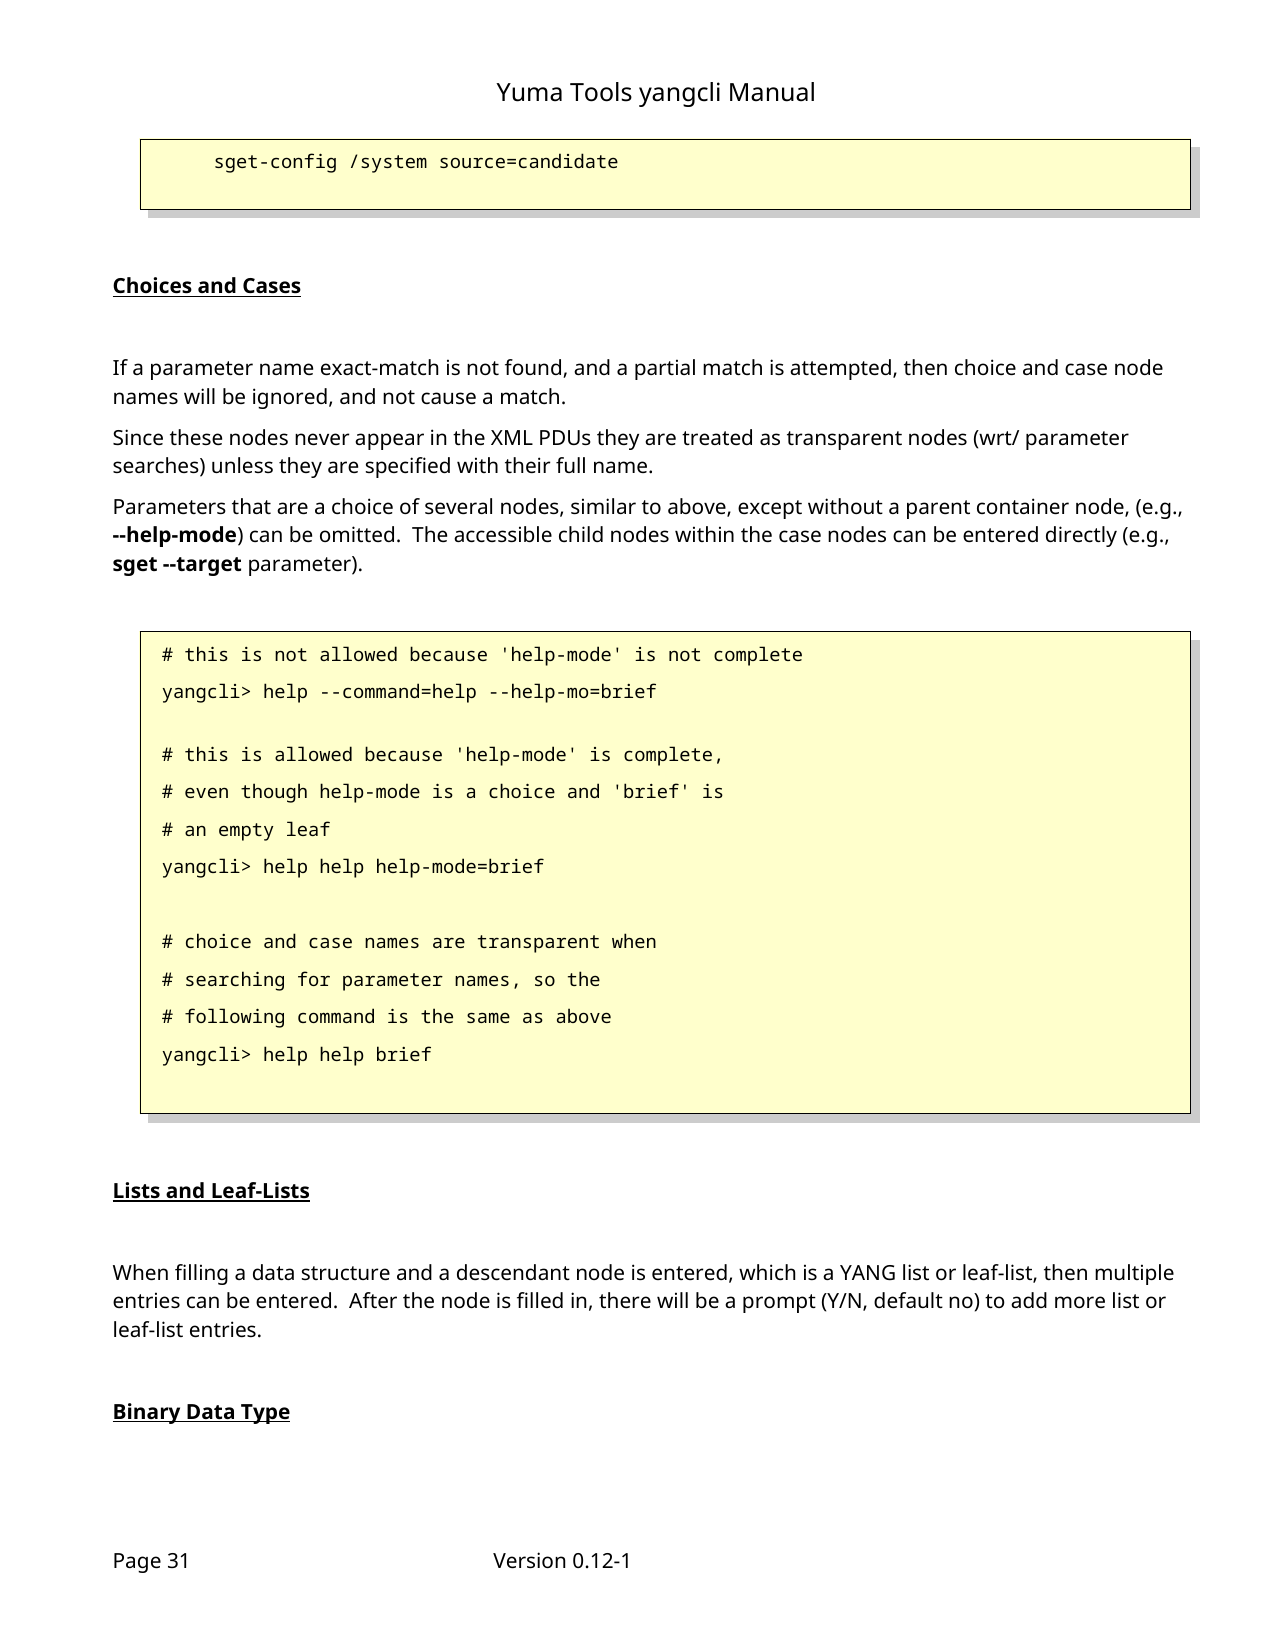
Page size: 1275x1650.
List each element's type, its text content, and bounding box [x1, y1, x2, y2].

text If a parameter name exact-match is not found, and a partial match is attempted, then choice and case node names will be ignored, and not cause a match. [112, 353, 1200, 410]
text # even though help-mode is a choice and 'brief' is [141, 769, 1190, 804]
text # this is not allowed because 'help-mode' is not complete [141, 632, 1190, 666]
text Lists and Leaf-Lists [112, 1176, 1200, 1205]
text When filling a data structure and a descendant node is entered, which is a YANG list or leaf-list, then multiple entries can be entered. After the node is filled in, there will be a prompt (Y/N, default no) to add more list or leaf-list entries. [112, 1258, 1200, 1343]
text Since these nodes never appear in the XML PDUs they are treated as transparent nodes (wrt/ parameter searches) unless they are specified with their full name. [112, 423, 1200, 479]
text # this is allowed because 'help-mode' is complete, [141, 706, 1190, 767]
text Parameters that are a choice of several nodes, similar to above, except without a parent container node, (e.g., --help-mode) can be omitted. The accessible child nodes within the case nodes can be entered directly (e.g., sget --target parameter). [112, 492, 1200, 577]
text yangcli> help help brief [141, 1031, 1190, 1067]
text yangcli> help --command=help --help-mo=brief [141, 668, 1190, 704]
text Choices and Cases [112, 271, 1200, 300]
text sget-config /system source=candidate [141, 140, 1190, 209]
text # choice and case names are transparent when [141, 919, 1190, 954]
text # following command is the same as above [141, 994, 1190, 1029]
text yangcli> help help help-mode=brief [141, 844, 1190, 879]
text # searching for parameter names, so the [141, 956, 1190, 992]
text # an empty leaf [141, 806, 1190, 842]
text Binary Data Type [112, 1397, 1200, 1425]
